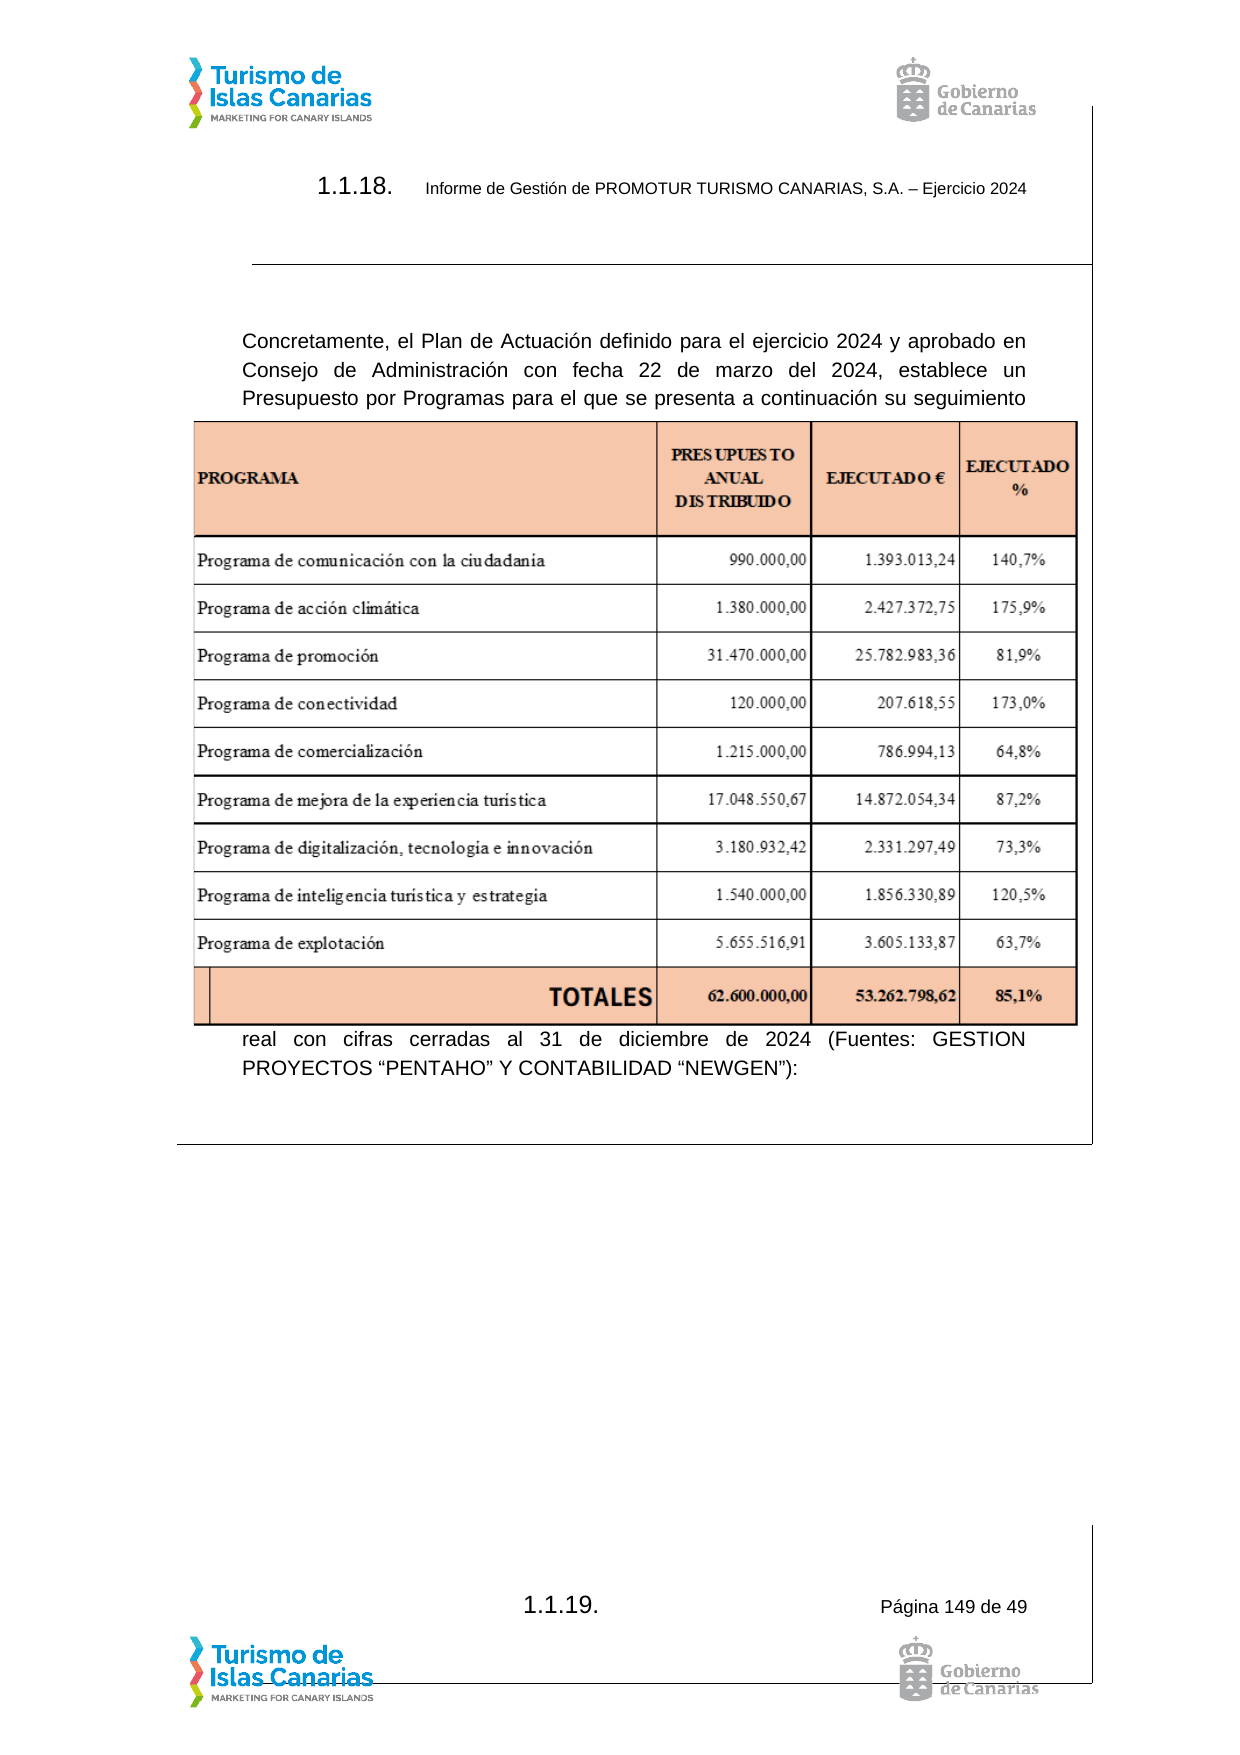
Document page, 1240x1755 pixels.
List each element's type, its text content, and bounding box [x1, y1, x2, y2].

text Concretamente, el Plan de Actuación definido para el ejercicio 2024 y aprobado en Consejo de Administración con fecha 22 de marzo del 2024, establece un Presupuesto por Programas para el que se presenta a continuación su seguimiento real con cifras cerradas al 31 de diciembre de 2024 (Fuentes: GESTION PROYECTOS “PENTAHO” Y CONTABILIDAD “NEWGEN”): [177, 264, 1092, 1144]
